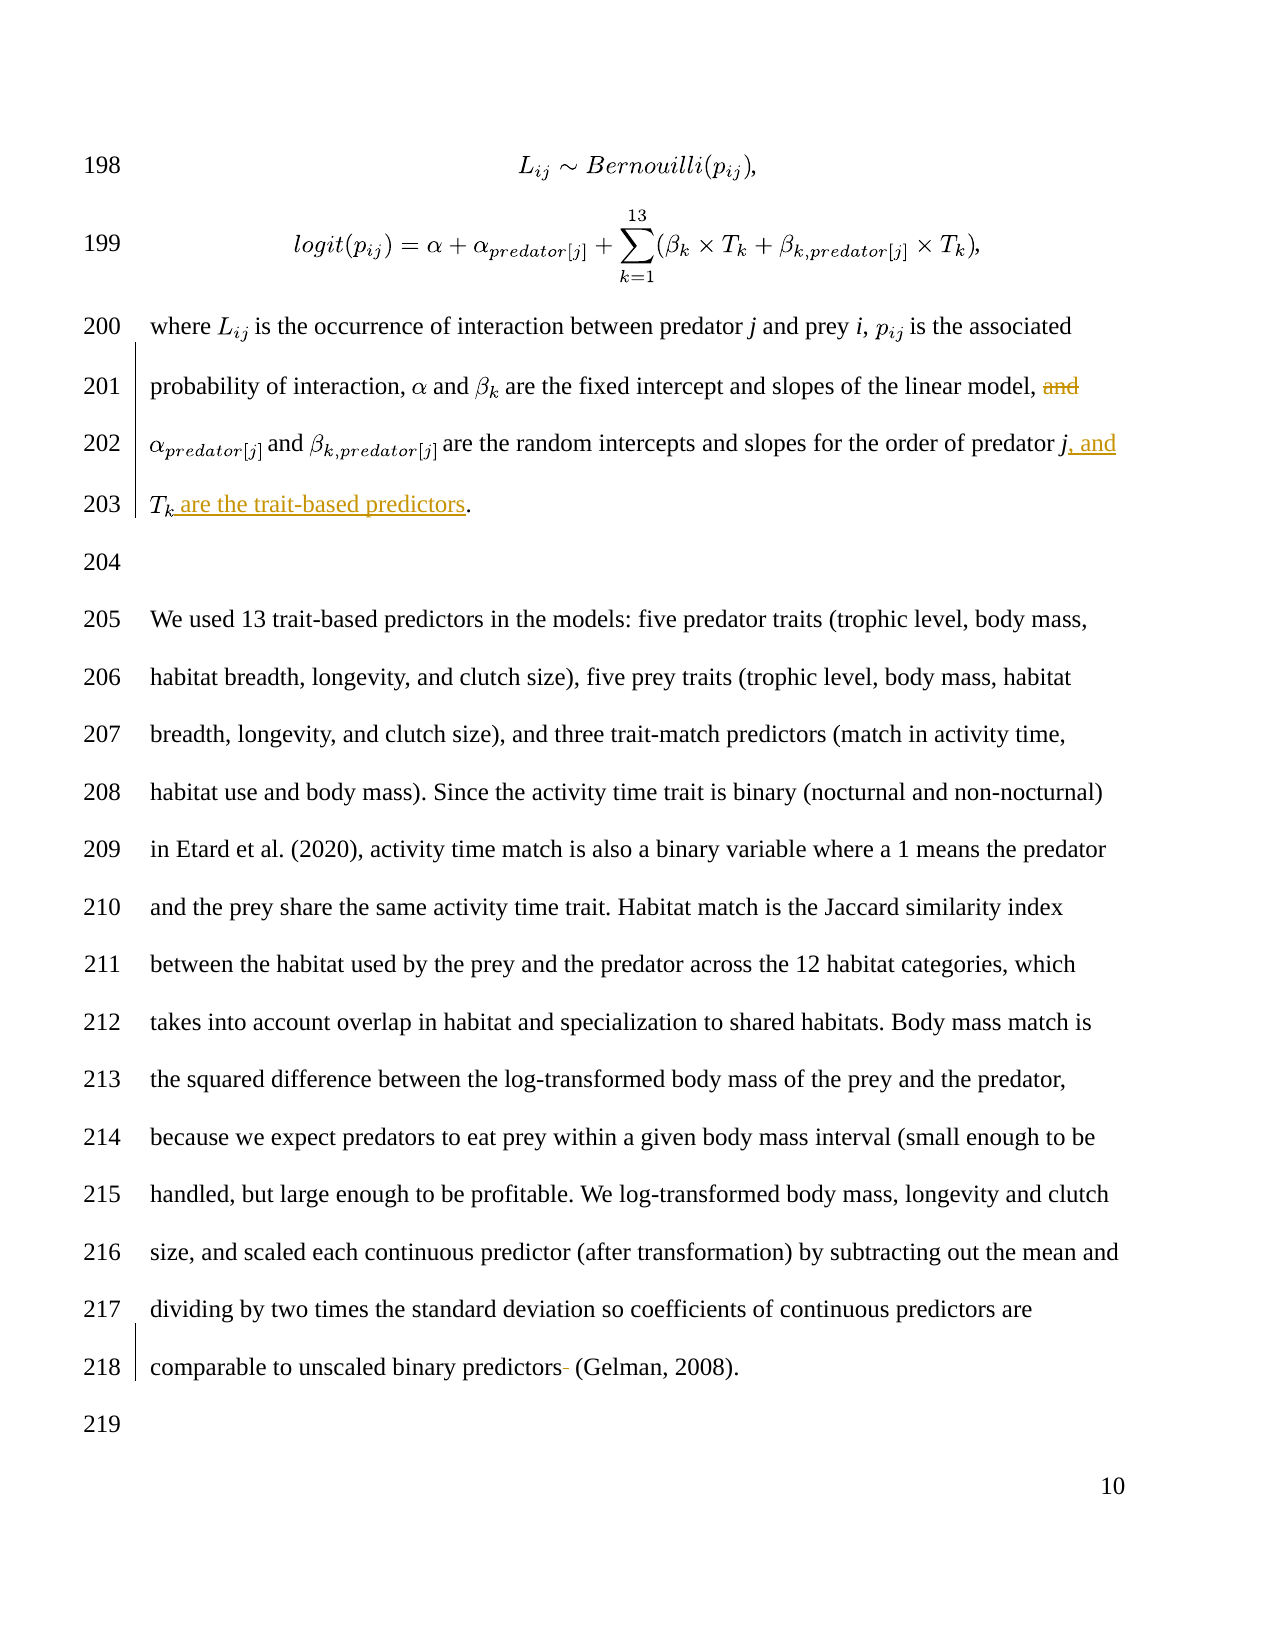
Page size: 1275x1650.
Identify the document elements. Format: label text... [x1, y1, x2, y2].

text [150, 209, 631, 282]
text We used 13 trait-based predictors in the models: five predator traits (trophic level, body mass, habitat breadth, longevity, and clutch size), five prey traits (trophic level, body mass, habitat breadth, longevity, and clutch size), and three trait-match predictors (match in activity time, habitat use and body mass). Since the activity time trait is binary (nocturnal and non-nocturnal) in Etard et al. (2020), activity time match is also a binary variable where a 1 means the predator and the prey share the same activity time trait. Habitat match is the Jaccard similarity index between the habitat used by the prey and the predator across the 12 habitat categories, which takes into account overlap in habitat and specialization to shared habitats. Body mass match is the squared difference between the log-transformed body mass of the prey and the predator, because we expect predators to eat prey within a given body mass interval (small enough to be handled, but large enough to be profitable. We log-transformed body mass, longevity and clutch size, and scaled each continuous predictor (after transformation) by subtracting out the mean and dividing by two times the standard deviation so coefficients of continuous predictors are comparable to unscaled binary predictors (Gelman, 2008). [150, 604, 1125, 1381]
text , [645, 209, 1125, 282]
text where is the occurrence of interaction between predator j and prey i, is the associated probability of interaction, and are the fixed intercept and slopes of the linear model, and are the random intercepts and slopes for the order of predator j, and are the trait-based predictors. [150, 311, 1125, 518]
text , [150, 150, 1125, 181]
